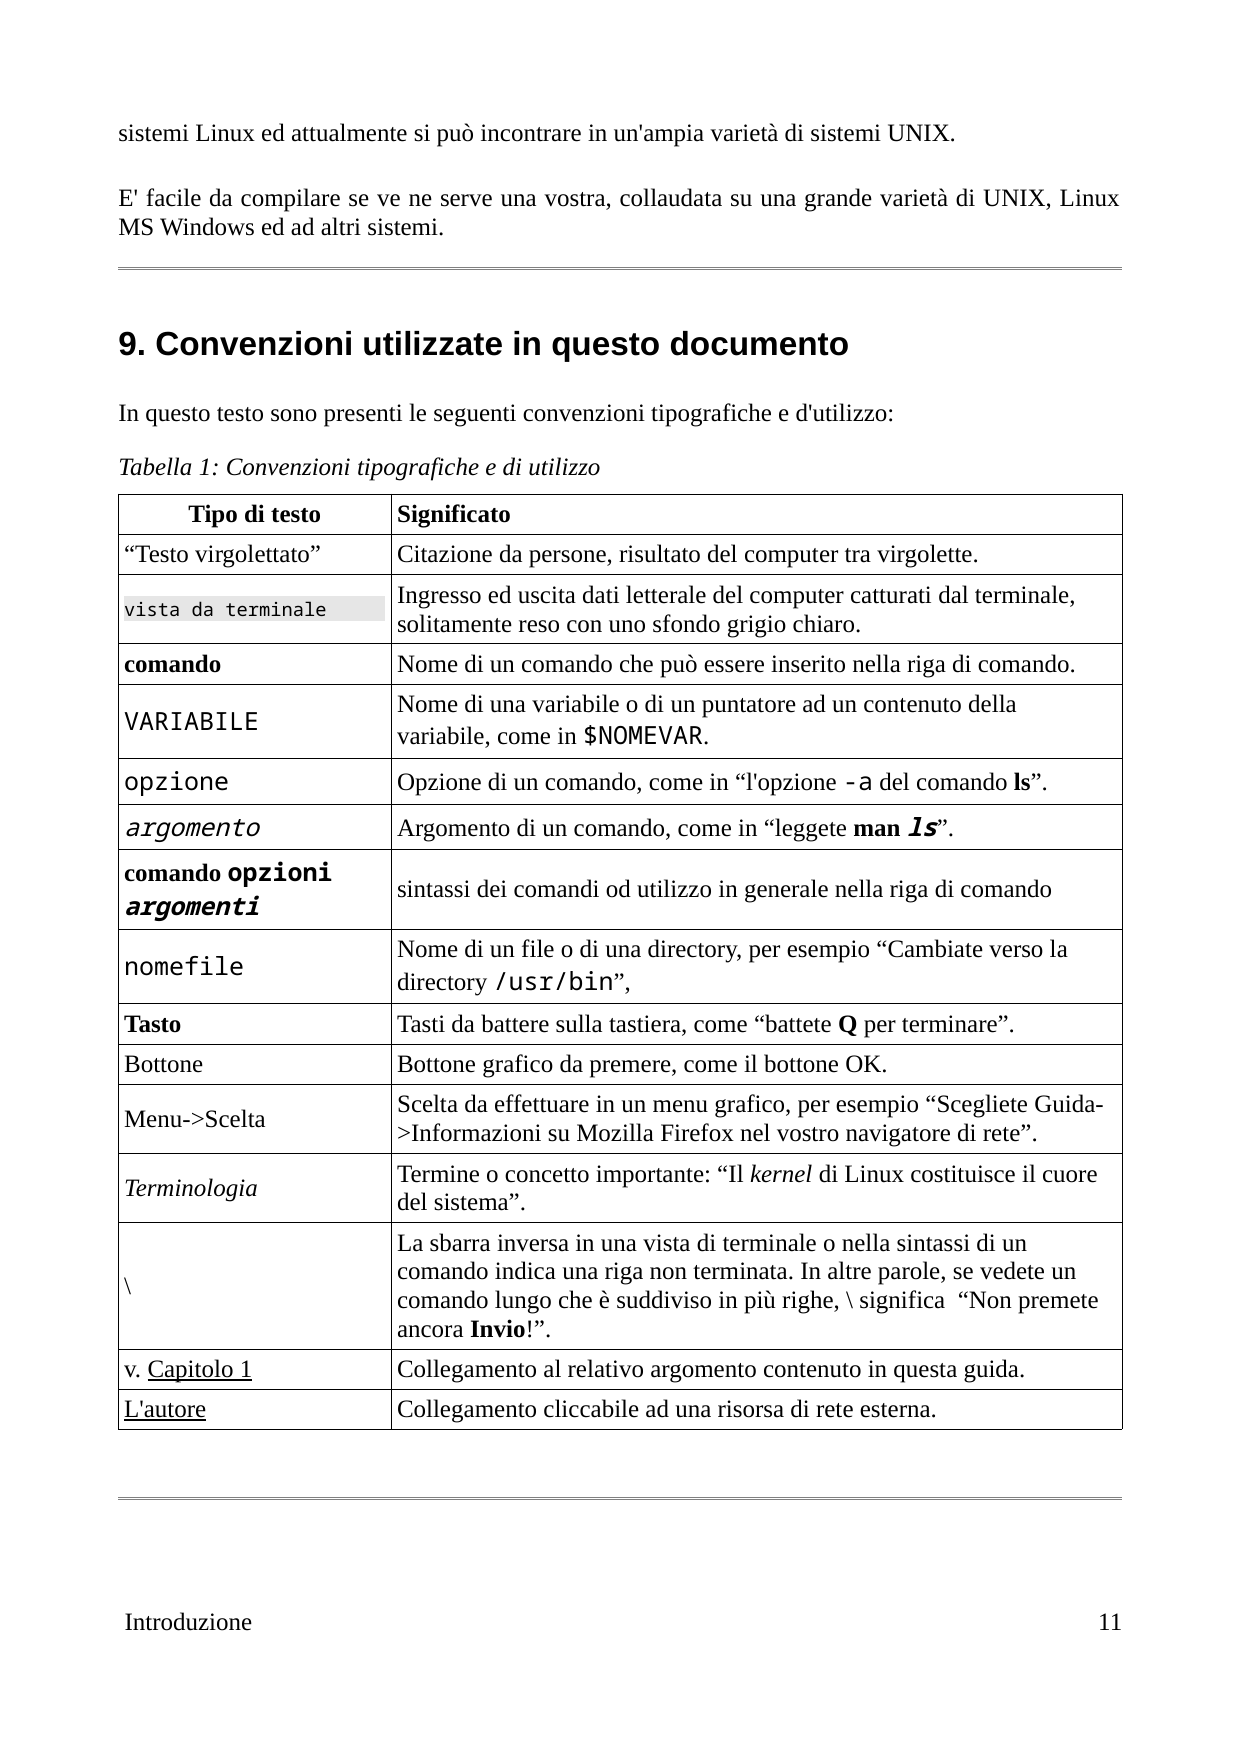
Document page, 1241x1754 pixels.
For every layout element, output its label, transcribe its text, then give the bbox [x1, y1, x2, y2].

table_cell vista da terminale [119, 575, 391, 643]
table_cell Bottone [119, 1045, 391, 1084]
table_cell Nome di un file o di una directory, per esempio “Cambiate verso la directory /usr/bin”, [392, 930, 1122, 1003]
table_cell Tasti da battere sulla tastiera, come “battete Q per terminare”. [392, 1004, 1122, 1043]
text E' facile da compilare se ve ne serve una vostra, collaudata su una grande varietà di UNIX, Linux MS Windows ed ad altri sistemi. [118, 183, 1122, 240]
table_cell v. Capitolo 1 [119, 1350, 391, 1389]
table_cell Scelta da effettuare in un menu grafico, per esempio “Scegliete Guida->Informazioni su Mozilla Firefox nel vostro navigatore di rete”. [392, 1085, 1122, 1153]
table_cell Nome di un comando che può essere inserito nella riga di comando. [392, 644, 1122, 683]
table_cell Citazione da persone, risultato del computer tra virgolette. [392, 535, 1122, 574]
text In questo testo sono presenti le seguenti convenzioni tipografiche e d'utilizzo: [118, 398, 1122, 427]
text sistemi Linux ed attualmente si può incontrare in un'ampia varietà di sistemi UNIX. [118, 118, 1122, 147]
table_cell Collegamento cliccabile ad una risorsa di rete esterna. [392, 1390, 1122, 1429]
table_cell Ingresso ed uscita dati letterale del computer catturati dal terminale, solitamente reso con uno sfondo grigio chiaro. [392, 575, 1122, 643]
text Tabella 1: Convenzioni tipografiche e di utilizzo [118, 452, 1122, 481]
table_cell Collegamento al relativo argomento contenuto in questa guida. [392, 1350, 1122, 1389]
table_cell La sbarra inversa in una vista di terminale o nella sintassi di un comando indica una riga non terminata. In altre parole, se vedete un comando lungo che è suddiviso in più righe, \ significa “Non premete ancora Invio!”. [392, 1223, 1122, 1348]
table_cell Terminologia [119, 1154, 391, 1222]
table_cell Nome di una variabile o di un puntatore ad un contenuto della variabile, come in $NOMEVAR. [392, 685, 1122, 758]
table_cell argomento [119, 805, 391, 849]
table_header Significato [392, 495, 1122, 534]
table_cell sintassi dei comandi od utilizzo in generale nella riga di comando [392, 850, 1122, 929]
table_cell L'autore [119, 1390, 391, 1429]
table_cell Tasto [119, 1004, 391, 1043]
table_cell Menu->Scelta [119, 1085, 391, 1153]
table_cell \ [119, 1223, 391, 1348]
table_cell VARIABILE [119, 685, 391, 758]
table_cell Argomento di un comando, come in “leggete man ls”. [392, 805, 1122, 849]
table_cell Bottone grafico da premere, come il bottone OK. [392, 1045, 1122, 1084]
table_cell Termine o concetto importante: “Il kernel di Linux costituisce il cuore del sistema”. [392, 1154, 1122, 1222]
subtitle 9. Convenzioni utilizzate in questo documento [118, 324, 1122, 362]
table_cell comando opzioni argomenti [119, 850, 391, 929]
table_header Tipo di testo [119, 495, 391, 534]
table_cell comando [119, 644, 391, 683]
table_cell opzione [119, 759, 391, 803]
table_cell nomefile [119, 930, 391, 1003]
table_cell “Testo virgolettato” [119, 535, 391, 574]
table_cell Opzione di un comando, come in “l'opzione -a del comando ls”. [392, 759, 1122, 803]
